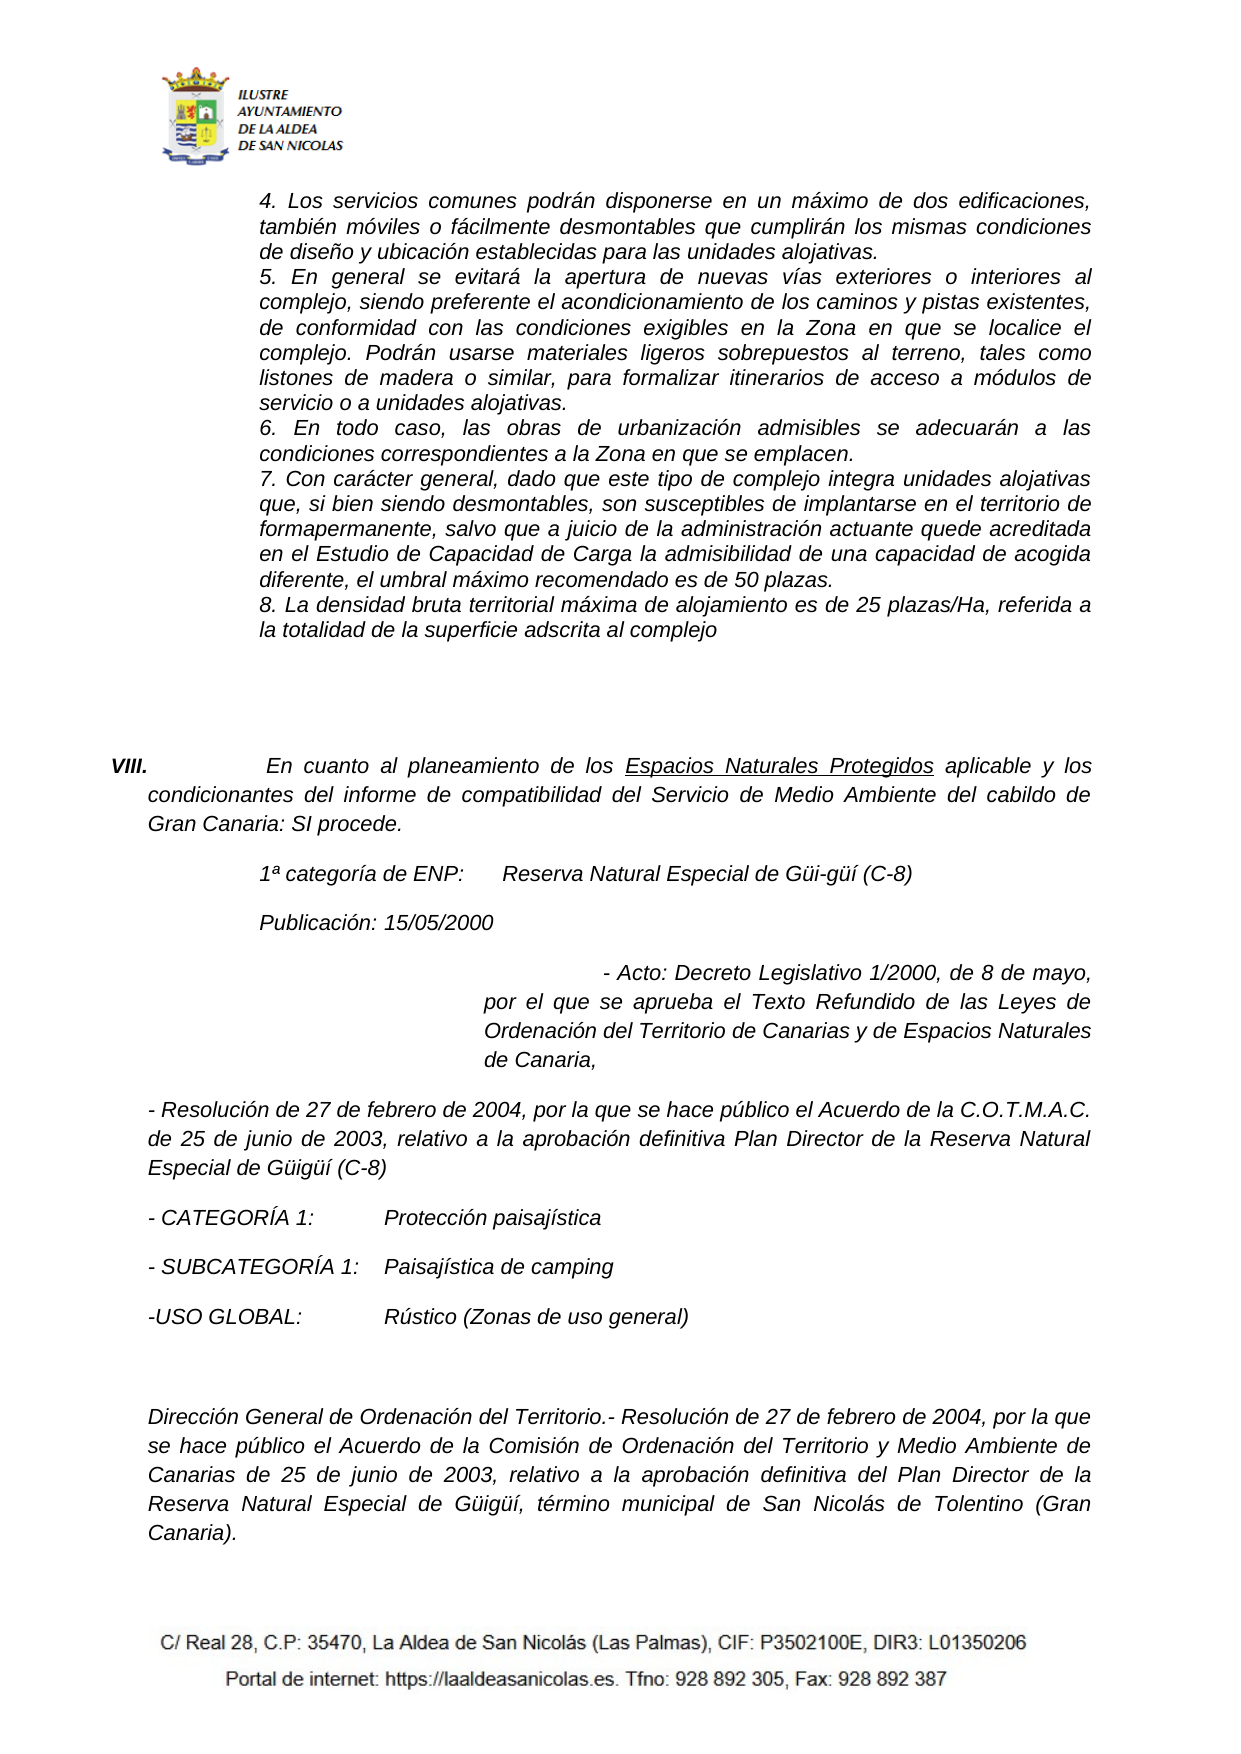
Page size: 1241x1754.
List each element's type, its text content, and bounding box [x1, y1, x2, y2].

list Dirección General de Ordenación del Territorio.- Resolución de 27 de febrero de 2004, por la que se hace público el Acuerdo de la Comisión de Ordenación del Territorio y Medio Ambiente de Canarias de 25 de junio de 2003, relativo a la aprobación definitiva del Plan Director de la Reserva Natural Especial de Güigüí, término municipal de San Nicolás de Tolentino (Gran Canaria). [148, 1404, 1093, 1545]
list -USO GLOBAL: Rústico (Zonas de uso general) [148, 1304, 1093, 1329]
picture [148, 59, 359, 173]
picture [148, 1626, 1034, 1695]
text 7. Con carácter general, dado que este tipo de complejo integra unidades alojativas que, si bien siendo desmontables, son susceptibles de implantarse en el territorio de formapermanente, salvo que a juicio de la administración actuante quede acreditada en el Estudio de Capacidad de Carga la admisibilidad de una capacidad de acogida diferente, el umbral máximo recomendado es de 50 plazas. [259, 466, 1093, 592]
text 6. En todo caso, las obras de urbanización admisibles se adecuarán a las condiciones correspondientes a la Zona en que se emplacen. [259, 415, 1093, 466]
text 4. Los servicios comunes podrán disponerse en un máximo de dos edificaciones, también móviles o fácilmente desmontables que cumplirán los mismas condiciones de diseño y ubicación establecidas para las unidades alojativas. [259, 188, 1093, 264]
list - Resolución de 27 de febrero de 2004, por la que se hace público el Acuerdo de la C.O.T.M.A.C. de 25 de junio de 2003, relativo a la aprobación definitiva Plan Director de la Reserva Natural Especial de Güigüí (C-8) [148, 1097, 1093, 1180]
text 8. La densidad bruta territorial máxima de alojamiento es de 25 plazas/Ha, referida a la totalidad de la superficie adscrita al complejo [259, 592, 1093, 642]
text 5. En general se evitará la apertura de nuevas vías exteriores o interiores al complejo, siendo preferente el acondicionamiento de los caminos y pistas existentes, de conformidad con las condiciones exigibles en la Zona en que se localice el complejo. Podrán usarse materiales ligeros sobrepuestos al terreno, tales como listones de madera o similar, para formalizar itinerarios de acceso a módulos de servicio o a unidades alojativas. [259, 264, 1093, 415]
list En cuanto al planeamiento de los Espacios Naturales Protegidos aplicable y los condicionantes del informe de compatibilidad del Servicio de Medio Ambiente del cabildo de Gran Canaria: SI procede. [148, 753, 1093, 836]
list - Acto: Decreto Legislativo 1/2000, de 8 de mayo, por el que se aprueba el Texto Refundido de las Leyes de Ordenación del Territorio de Canarias y de Espacios Naturales de Canaria, [484, 960, 1093, 1072]
list Publicación: 15/05/2000 [259, 910, 1093, 936]
list - CATEGORÍA 1: Protección paisajística [148, 1204, 1093, 1230]
list 1ª categoría de ENP: Reserva Natural Especial de Güi-güí (C-8) [259, 861, 1093, 886]
list - SUBCATEGORÍA 1: Paisajística de camping [148, 1254, 1093, 1279]
